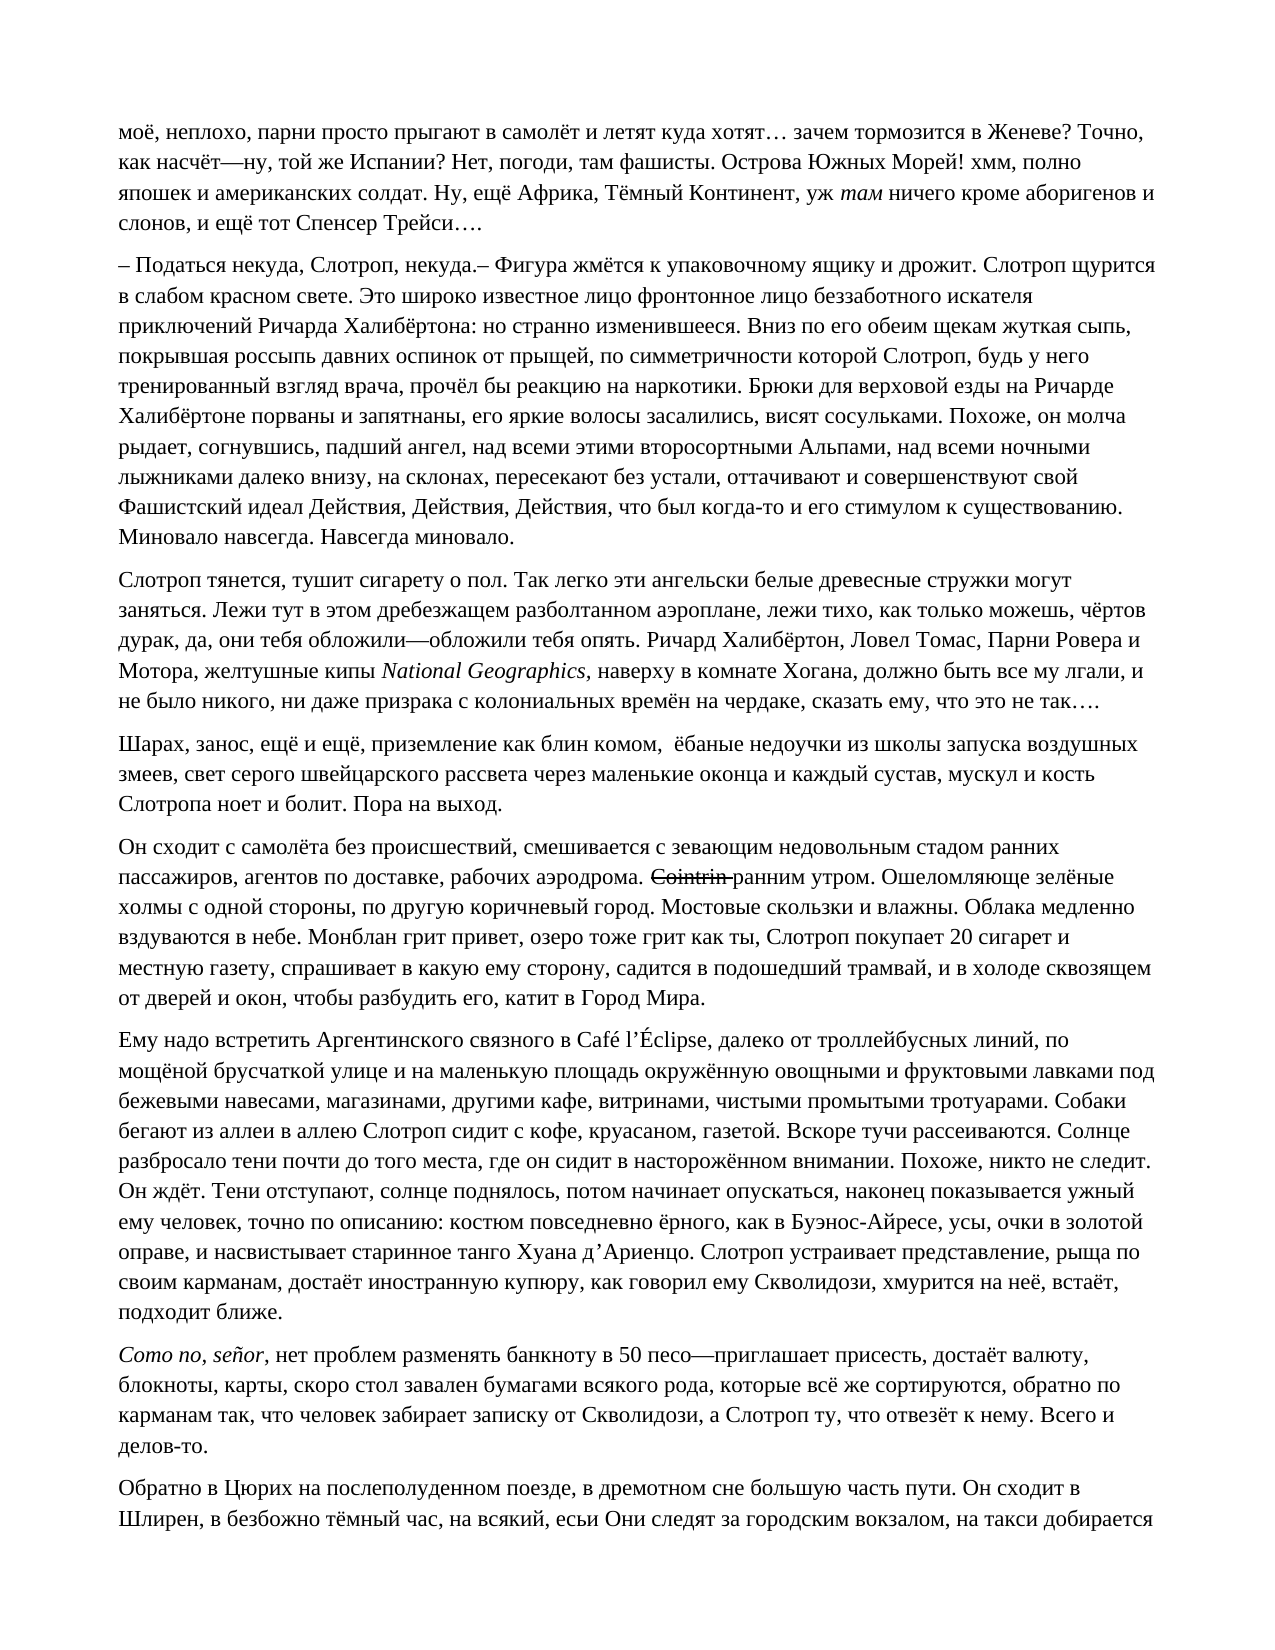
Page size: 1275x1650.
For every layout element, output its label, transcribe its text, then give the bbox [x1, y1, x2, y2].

text моё, неплохо, парни просто прыгают в самолёт и летят куда хотят… зачем тормозится в Женеве? Точно, как насчёт—ну, той же Испании? Нет, погоди, там фашисты. Острова Южных Морей! хмм, полно япошек и американских солдат. Ну, ещё Африка, Тёмный Континент, уж там ничего кроме аборигенов и слонов, и ещё тот Спенсер Трейси…. [118, 118, 1157, 235]
text Обратно в Цюрих на послеполуденном поезде, в дремотном сне большую часть пути. Он сходит в Шлирен, в безбожно тёмный час, на всякий, есьи Они следят за городским вокзалом, на такси добирается [118, 1474, 1157, 1531]
text Шарах, занос, ещё и ещё, приземление как блин комом, ёбаные недоучки из школы запуска воздушных змеев, свет серого швейцарского рассвета через маленькие оконца и каждый сустав, мускул и кость Слотропа ноет и болит. Пора на выход. [118, 729, 1157, 816]
text Como no, señor, нет проблем разменять банкноту в 50 песо—приглашает присесть, достаёт валюту, блокноты, карты, скоро стол завален бумагами всякого рода, которые всё же сортируются, обратно по карманам так, что человек забирает записку от Скволидози, а Слотроп ту, что отвезёт к нему. Всего и делов-то. [118, 1341, 1157, 1458]
text Ему надо встретить Аргентинского связного в Café l’Éclipse, далеко от троллейбусных линий, по мощёной брусчаткой улице и на маленькую площадь окружённую овощными и фруктовыми лавками под бежевыми навесами, магазинами, другими кафе, витринами, чистыми промытыми тротуарами. Собаки бегают из аллеи в аллею Слотроп сидит с кофе, круасаном, газетой. Вскоре тучи рассеиваются. Солнце разбросало тени почти до того места, где он сидит в насторожённом внимании. Похоже, никто не следит. Он ждёт. Тени отступают, солнце поднялось, потом начинает опускаться, наконец показывается ужный ему человек, точно по описанию: костюм повседневно ёрного, как в Буэнос-Айресе, усы, очки в золотой оправе, и насвистывает старинное танго Хуана д’Ариенцо. Слотроп устраивает представление, рыща по своим карманам, достаёт иностранную купюру, как говорил ему Скволидози, хмурится на неё, встаёт, подходит ближе. [118, 1026, 1157, 1325]
text – Податься некуда, Слотроп, некуда.– Фигура жмётся к упаковочному ящику и дрожит. Слотроп щурится в слабом красном свете. Это широко известное лицо фронтонное лицо беззаботного искателя приключений Ричарда Халибёртона: но странно изменившееся. Вниз по его обеим щекам жуткая сыпь, покрывшая россыпь давних оспинок от прыщей, по симметричности которой Слотроп, будь у него тренированный взгляд врача, прочёл бы реакцию на наркотики. Брюки для верховой езды на Ричарде Халибёртоне порваны и запятнаны, его яркие волосы засалились, висят сосульками. Похоже, он молча рыдает, согнувшись, падший ангел, над всеми этими второсортными Альпами, над всеми ночными лыжниками далеко внизу, на склонах, пересекают без устали, оттачивают и совершенствуют свой Фашистский идеал Действия, Действия, Действия, что был когда-то и его стимулом к существованию. Миновало навсегда. Навсегда миновало. [118, 251, 1157, 550]
text Он сходит с самолёта без происшествий, смешивается с зевающим недовольным стадом ранних пассажиров, агентов по доставке, рабочих аэродрома. Cointrin ранним утром. Ошеломляюще зелёные холмы с одной стороны, по другую коричневый город. Мостовые скользки и влажны. Облака медленно вздуваются в небе. Монблан грит привет, озеро тоже грит как ты, Слотроп покупает 20 сигарет и местную газету, спрашивает в какую ему сторону, садится в подошедший трамвай, и в холоде сквозящем от дверей и окон, чтобы разбудить его, катит в Город Мира. [118, 833, 1157, 1010]
text Слотроп тянется, тушит сигарету о пол. Так легко эти ангельски белые древесные стружки могут заняться. Лежи тут в этом дребезжащем разболтанном аэроплане, лежи тихо, как только можешь, чёртов дурак, да, они тебя обложили—обложили тебя опять. Ричард Халибёртон, Ловел Томас, Парни Ровера и Мотора, желтушные кипы National Geographics, наверху в комнате Хогана, должно быть все му лгали, и не было никого, ни даже призрака с колониальных времён на чердаке, сказать ему, что это не так…. [118, 566, 1157, 713]
